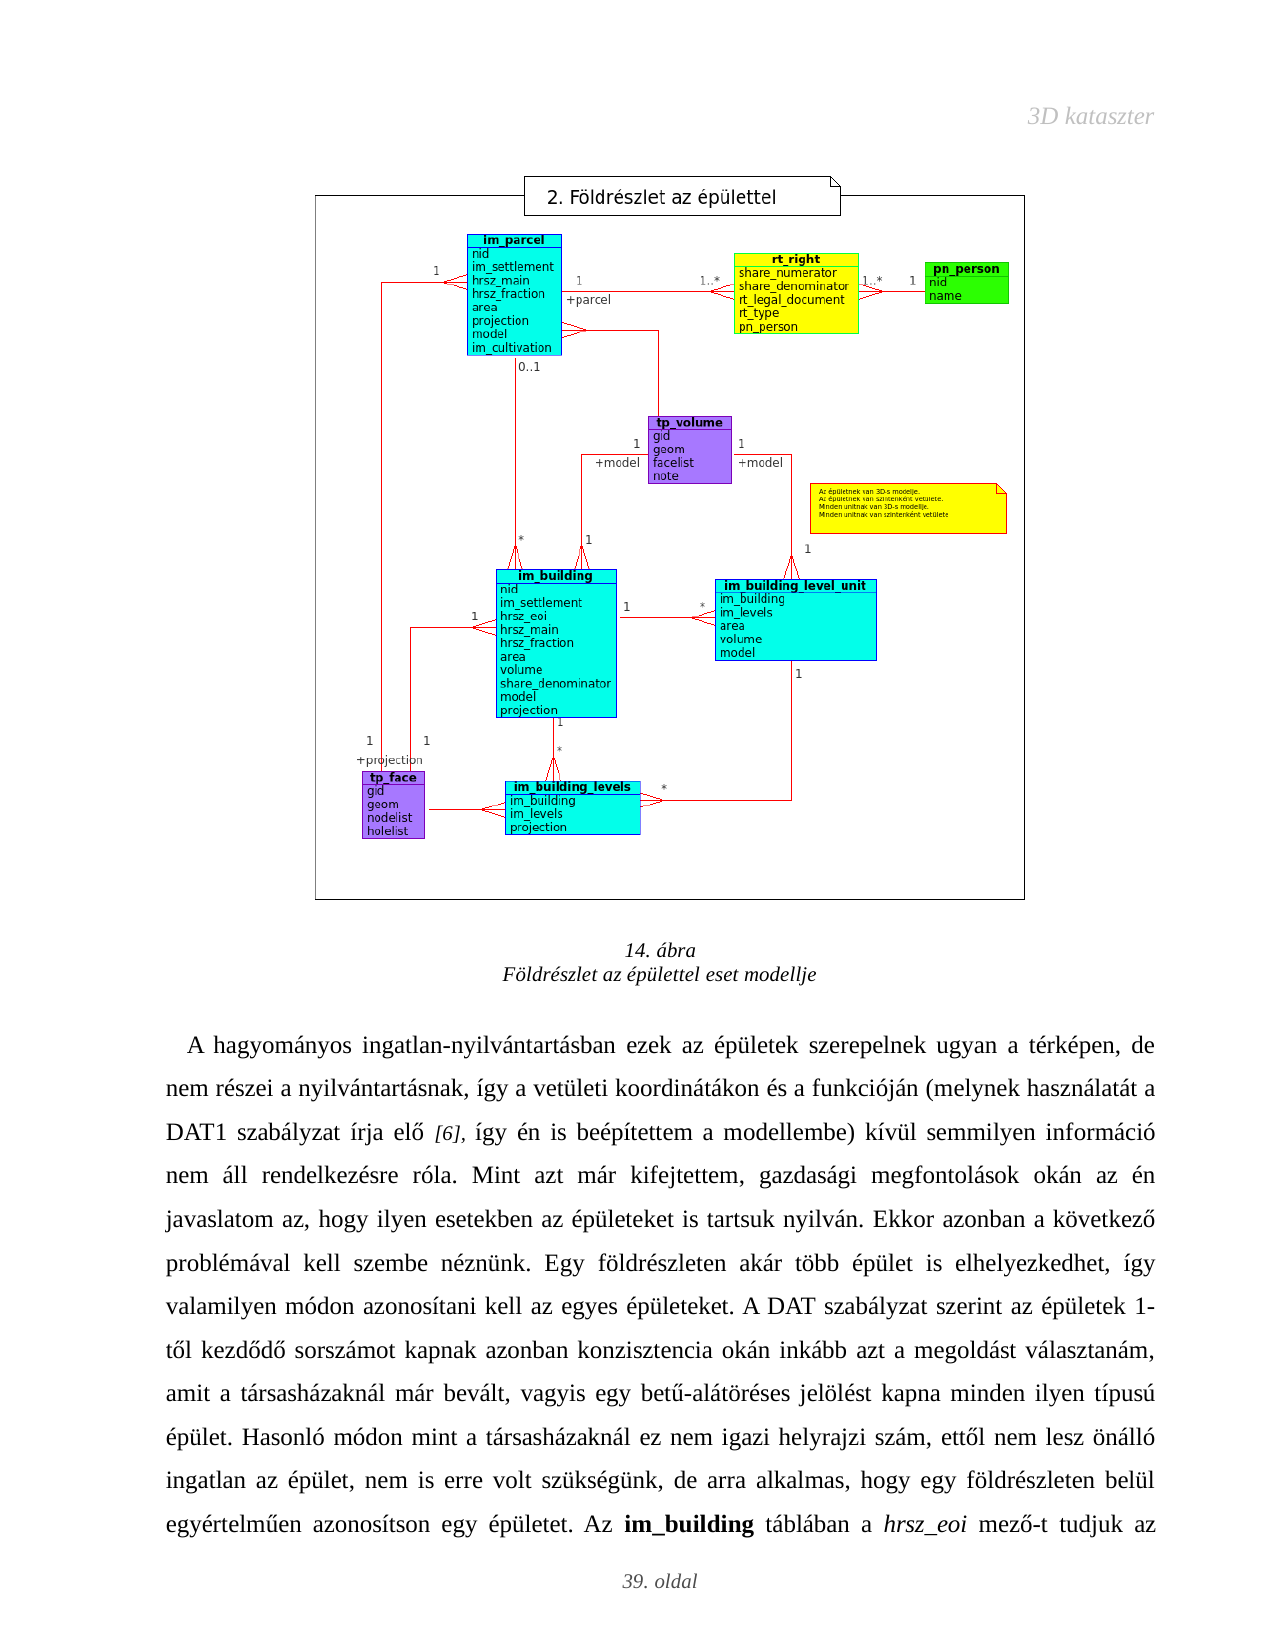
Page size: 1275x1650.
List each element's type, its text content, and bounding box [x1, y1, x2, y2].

picture [295, 166, 1048, 924]
text 14. ábra [166, 938, 1156, 962]
text Földrészlet az épülettel eset modellje [166, 962, 1156, 986]
text A hagyományos ingatlan-nyilvántartásban ezek az épületek szerepelnek ugyan a térképen, de nem részei a nyilvántartásnak, így a vetületi koordinátákon és a funkcióján (melynek használatát a DAT1 szabályzat írja elő [6], így én is beépítettem a modellembe) kívül semmilyen információ nem áll rendelkezésre róla. Mint azt már kifejtettem, gazdasági megfontolások okán az én javaslatom az, hogy ilyen esetekben az épületeket is tartsuk nyilván. Ekkor azonban a következő problémával kell szembe néznünk. Egy földrészleten akár több épület is elhelyezkedhet, így valamilyen módon azonosítani kell az egyes épületeket. A DAT szabályzat szerint az épületek 1-től kezdődő sorszámot kapnak azonban konzisztencia okán inkább azt a megoldást választanám, amit a társasházaknál már bevált, vagyis egy betű-alátöréses jelölést kapna minden ilyen típusú épület. Hasonló módon mint a társasházaknál ez nem igazi helyrajzi szám, ettől nem lesz önálló ingatlan az épület, nem is erre volt szükségünk, de arra alkalmas, hogy egy földrészleten belül egyértelműen azonosítson egy épületet. Az im_building táblában a hrsz_eoi mező-t tudjuk az [166, 1030, 1156, 1538]
